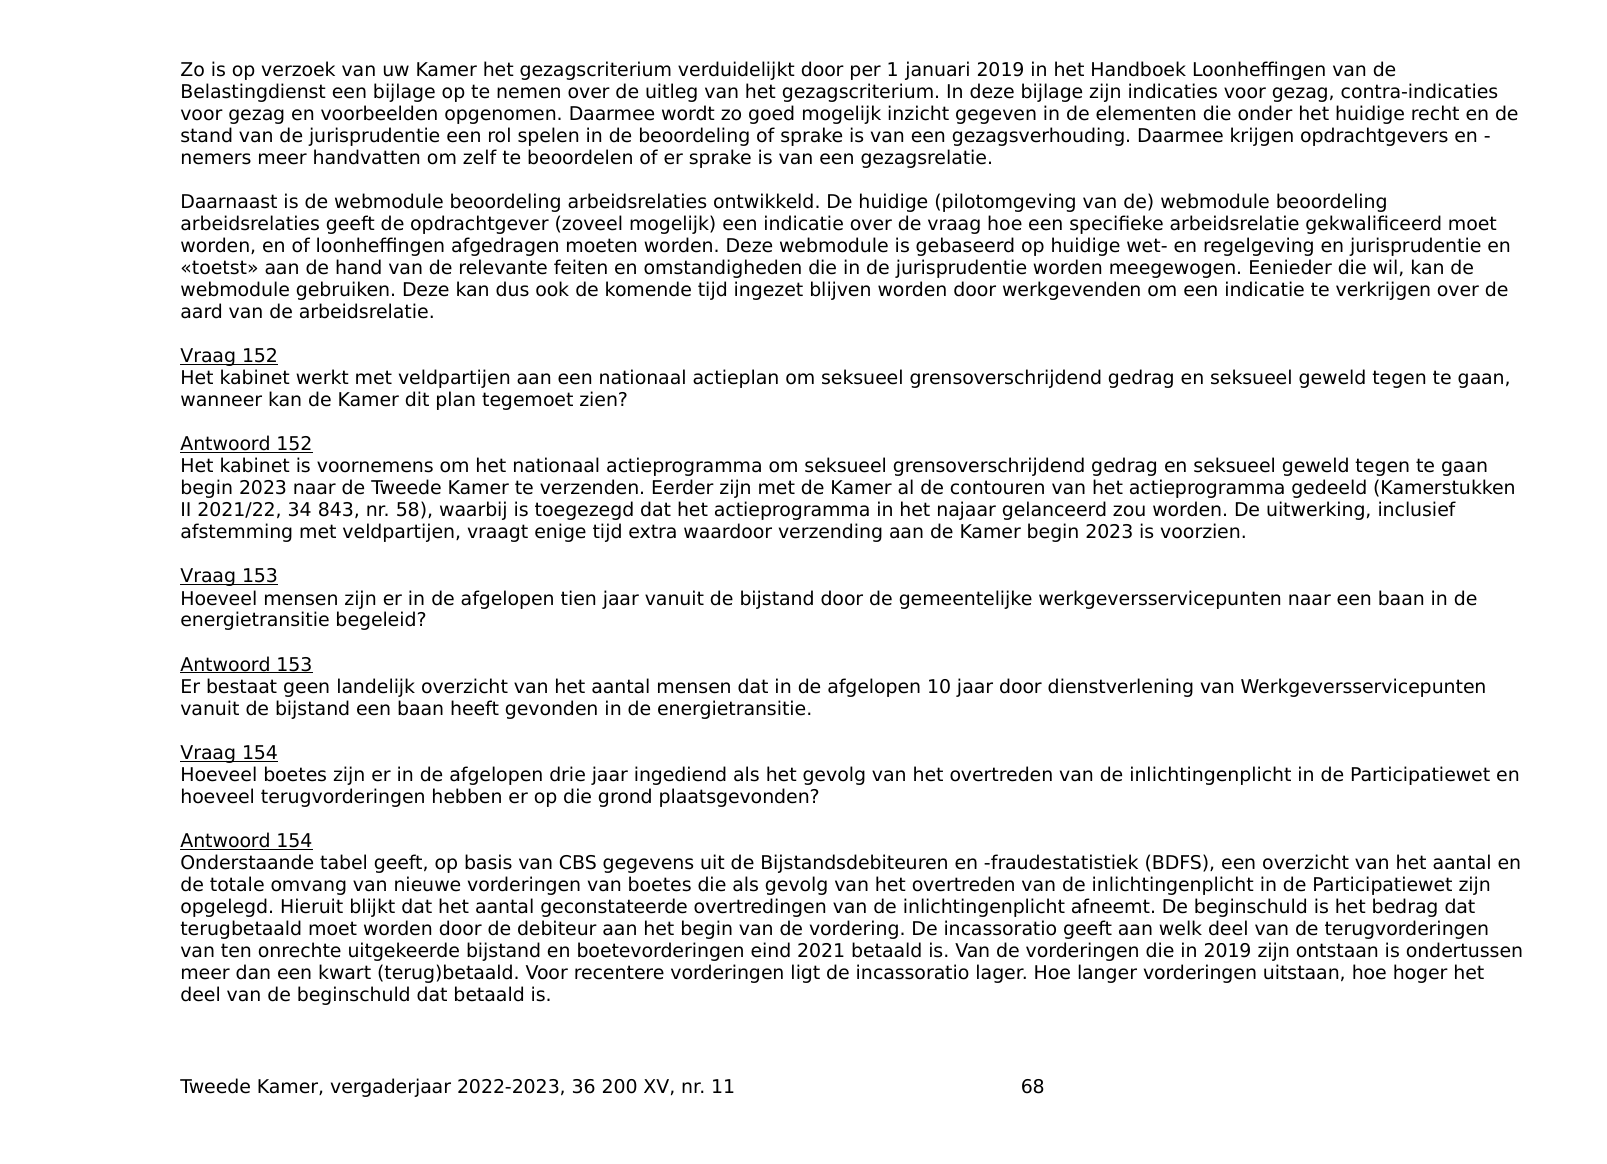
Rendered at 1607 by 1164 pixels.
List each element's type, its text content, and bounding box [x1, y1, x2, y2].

text Het kabinet werkt met veldpartijen aan een nationaal actieplan om seksueel grensoverschrijdend gedrag en seksueel geweld tegen te gaan, wanneer kan de Kamer dit plan tegemoet zien? [180, 367, 1529, 411]
text Het kabinet is voornemens om het nationaal actieprogramma om seksueel grensoverschrijdend gedrag en seksueel geweld tegen te gaan begin 2023 naar de Tweede Kamer te verzenden. Eerder zijn met de Kamer al de contouren van het actieprogramma gedeeld (Kamerstukken II 2021/22, 34 843, nr. 58), waarbij is toegezegd dat het actieprogramma in het najaar gelanceerd zou worden. De uitwerking, inclusief afstemming met veldpartijen, vraagt enige tijd extra waardoor verzending aan de Kamer begin 2023 is voorzien. [180, 455, 1529, 543]
subtitle Antwoord 154 [180, 830, 1529, 852]
subtitle Antwoord 153 [180, 653, 1529, 676]
subtitle Antwoord 152 [180, 433, 1529, 455]
text Hoeveel boetes zijn er in de afgelopen drie jaar ingediend als het gevolg van het overtreden van de inlichtingenplicht in de Participatiewet en hoeveel terugvorderingen hebben er op die grond plaatsgevonden? [180, 764, 1529, 808]
text Zo is op verzoek van uw Kamer het gezagscriterium verduidelijkt door per 1 januari 2019 in het Handboek Loonheffingen van de Belastingdienst een bijlage op te nemen over de uitleg van het gezagscriterium. In deze bijlage zijn indicaties voor gezag, contra-indicaties voor gezag en voorbeelden opgenomen. Daarmee wordt zo goed mogelijk inzicht gegeven in de elementen die onder het huidige recht en de stand van de jurisprudentie een rol spelen in de beoordeling of sprake is van een gezagsverhouding. Daarmee krijgen opdrachtgevers en -nemers meer handvatten om zelf te beoordelen of er sprake is van een gezagsrelatie. [180, 59, 1529, 169]
text Hoeveel mensen zijn er in de afgelopen tien jaar vanuit de bijstand door de gemeentelijke werkgeversservicepunten naar een baan in de energietransitie begeleid? [180, 587, 1529, 631]
text Onderstaande tabel geeft, op basis van CBS gegevens uit de Bijstandsdebiteuren en -fraudestatistiek (BDFS), een overzicht van het aantal en de totale omvang van nieuwe vorderingen van boetes die als gevolg van het overtreden van de inlichtingenplicht in de Participatiewet zijn opgelegd. Hieruit blijkt dat het aantal geconstateerde overtredingen van de inlichtingenplicht afneemt. De beginschuld is het bedrag dat terugbetaald moet worden door de debiteur aan het begin van de vordering. De incassoratio geeft aan welk deel van de terugvorderingen van ten onrechte uitgekeerde bijstand en boetevorderingen eind 2021 betaald is. Van de vorderingen die in 2019 zijn ontstaan is ondertussen meer dan een kwart (terug)betaald. Voor recentere vorderingen ligt de incassoratio lager. Hoe langer vorderingen uitstaan, hoe hoger het deel van de beginschuld dat betaald is. [180, 852, 1529, 1006]
subtitle Vraag 153 [180, 565, 1529, 587]
subtitle Vraag 154 [180, 742, 1529, 764]
text Daarnaast is de webmodule beoordeling arbeidsrelaties ontwikkeld. De huidige (pilotomgeving van de) webmodule beoordeling arbeidsrelaties geeft de opdrachtgever (zoveel mogelijk) een indicatie over de vraag hoe een specifieke arbeidsrelatie gekwalificeerd moet worden, en of loonheffingen afgedragen moeten worden. Deze webmodule is gebaseerd op huidige wet- en regelgeving en jurisprudentie en «toetst» aan de hand van de relevante feiten en omstandigheden die in de jurisprudentie worden meegewogen. Eenieder die wil, kan de webmodule gebruiken. Deze kan dus ook de komende tijd ingezet blijven worden door werkgevenden om een indicatie te verkrijgen over de aard van de arbeidsrelatie. [180, 191, 1529, 323]
text Er bestaat geen landelijk overzicht van het aantal mensen dat in de afgelopen 10 jaar door dienstverlening van Werkgeversservicepunten vanuit de bijstand een baan heeft gevonden in de energietransitie. [180, 676, 1529, 719]
subtitle Vraag 152 [180, 345, 1529, 367]
